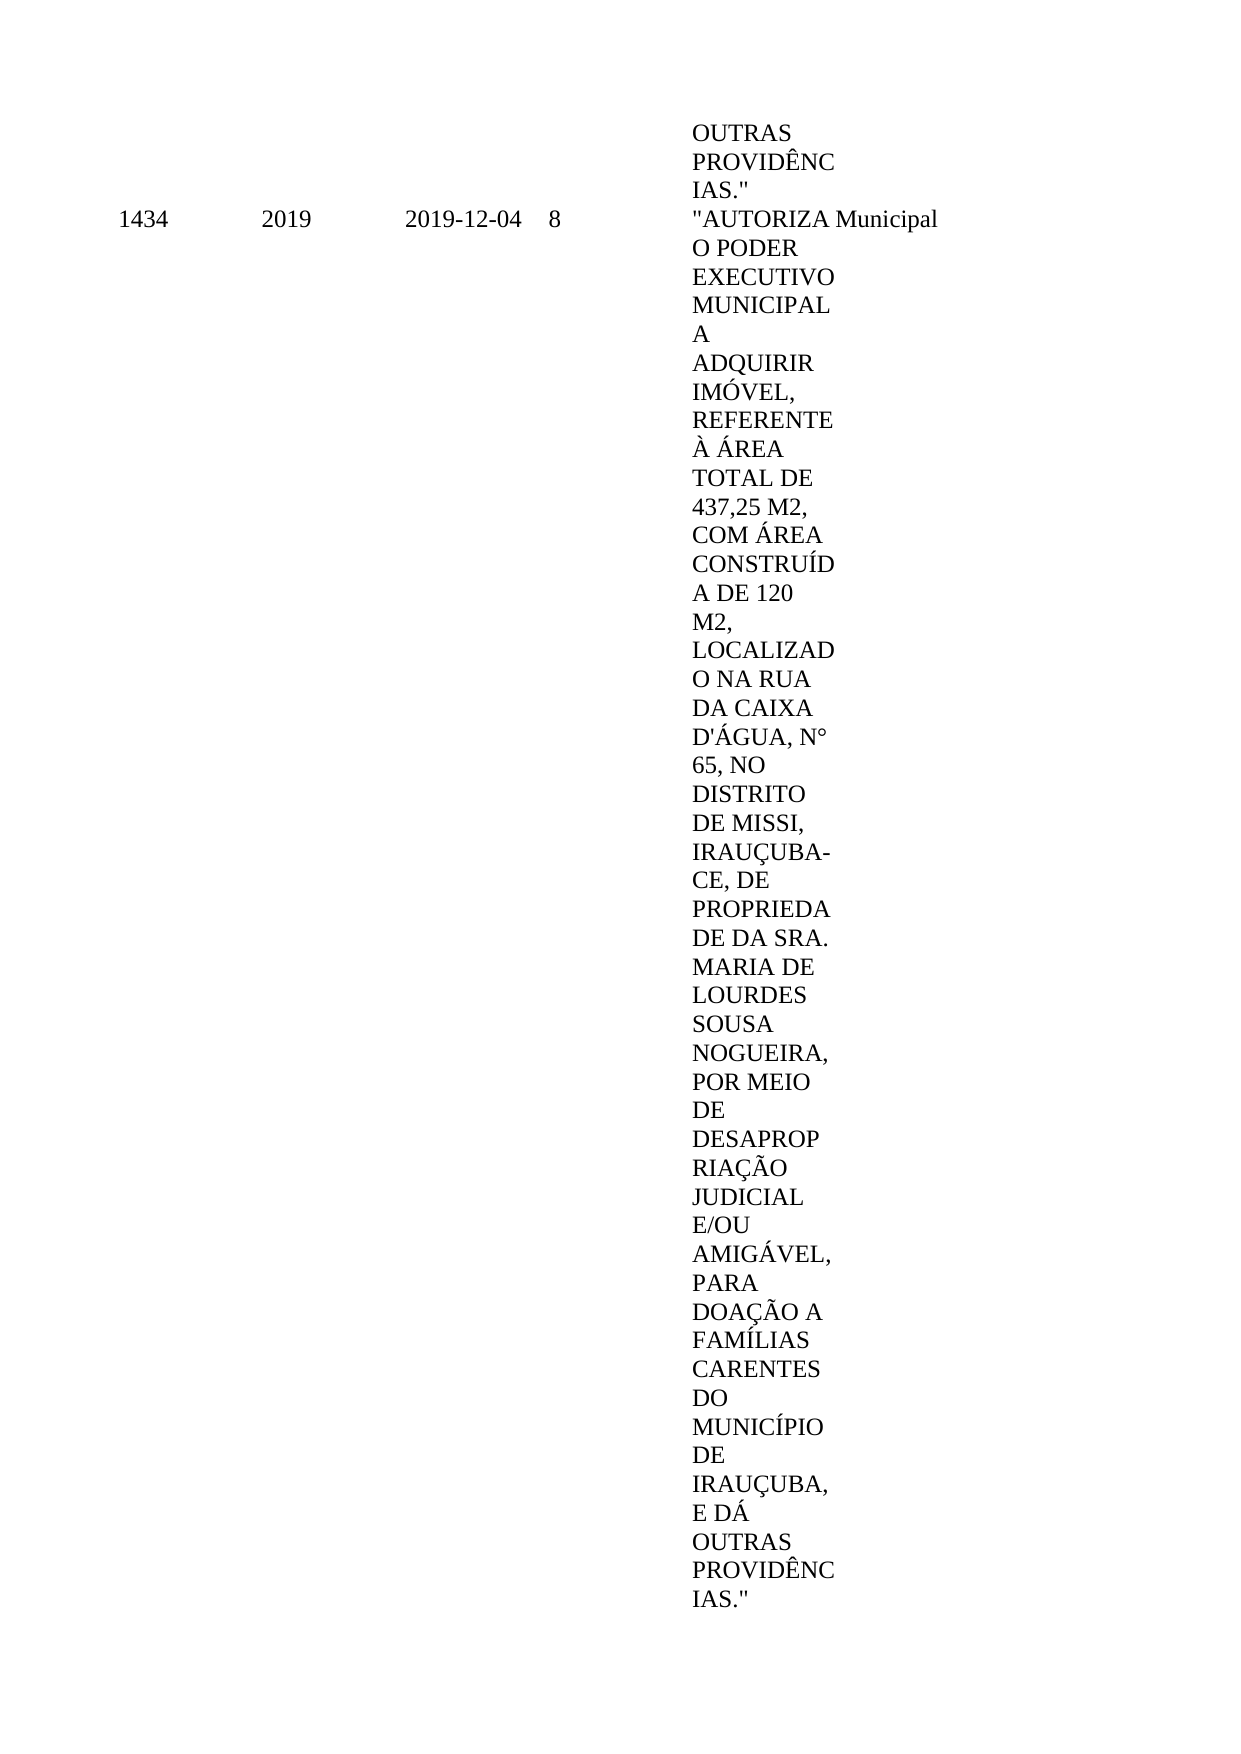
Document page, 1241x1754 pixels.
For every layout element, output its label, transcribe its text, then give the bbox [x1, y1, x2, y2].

table_cell "AUTORIZA O PODER EXECUTIVO MUNICIPAL A ADQUIRIR IMÓVEL, REFERENTE À ÁREA TOTAL DE 437,25 M2, COM ÁREA CONSTRUÍDA DE 120 M2, LOCALIZADO NA RUA DA CAIXA D'ÁGUA, N° 65, NO DISTRITO DE MISSI, IRAUÇUBA-CE, DE PROPRIEDADE DA SRA. MARIA DE LOURDES SOUSA NOGUEIRA, POR MEIO DE DESAPROPRIAÇÃO JUDICIAL E/OU AMIGÁVEL, PARA DOAÇÃO A FAMÍLIAS CARENTES DO MUNICÍPIO DE IRAUÇUBA, E DÁ OUTRAS PROVIDÊNCIAS." [692, 204, 835, 1613]
table_cell 1434 [118, 204, 261, 1613]
table_cell [261, 118, 405, 204]
table_cell 2019-12-04 [405, 204, 548, 1613]
table_cell 8 [548, 204, 692, 1613]
table_cell [118, 118, 261, 204]
table_cell [405, 118, 548, 204]
table_cell Municipal [835, 204, 979, 1613]
table_cell 2019 [261, 204, 405, 1613]
table_cell [548, 118, 692, 204]
table_cell [979, 118, 1122, 204]
table_cell OUTRAS PROVIDÊNCIAS." [692, 118, 835, 204]
table_cell [979, 204, 1122, 1613]
table_cell [835, 118, 979, 204]
